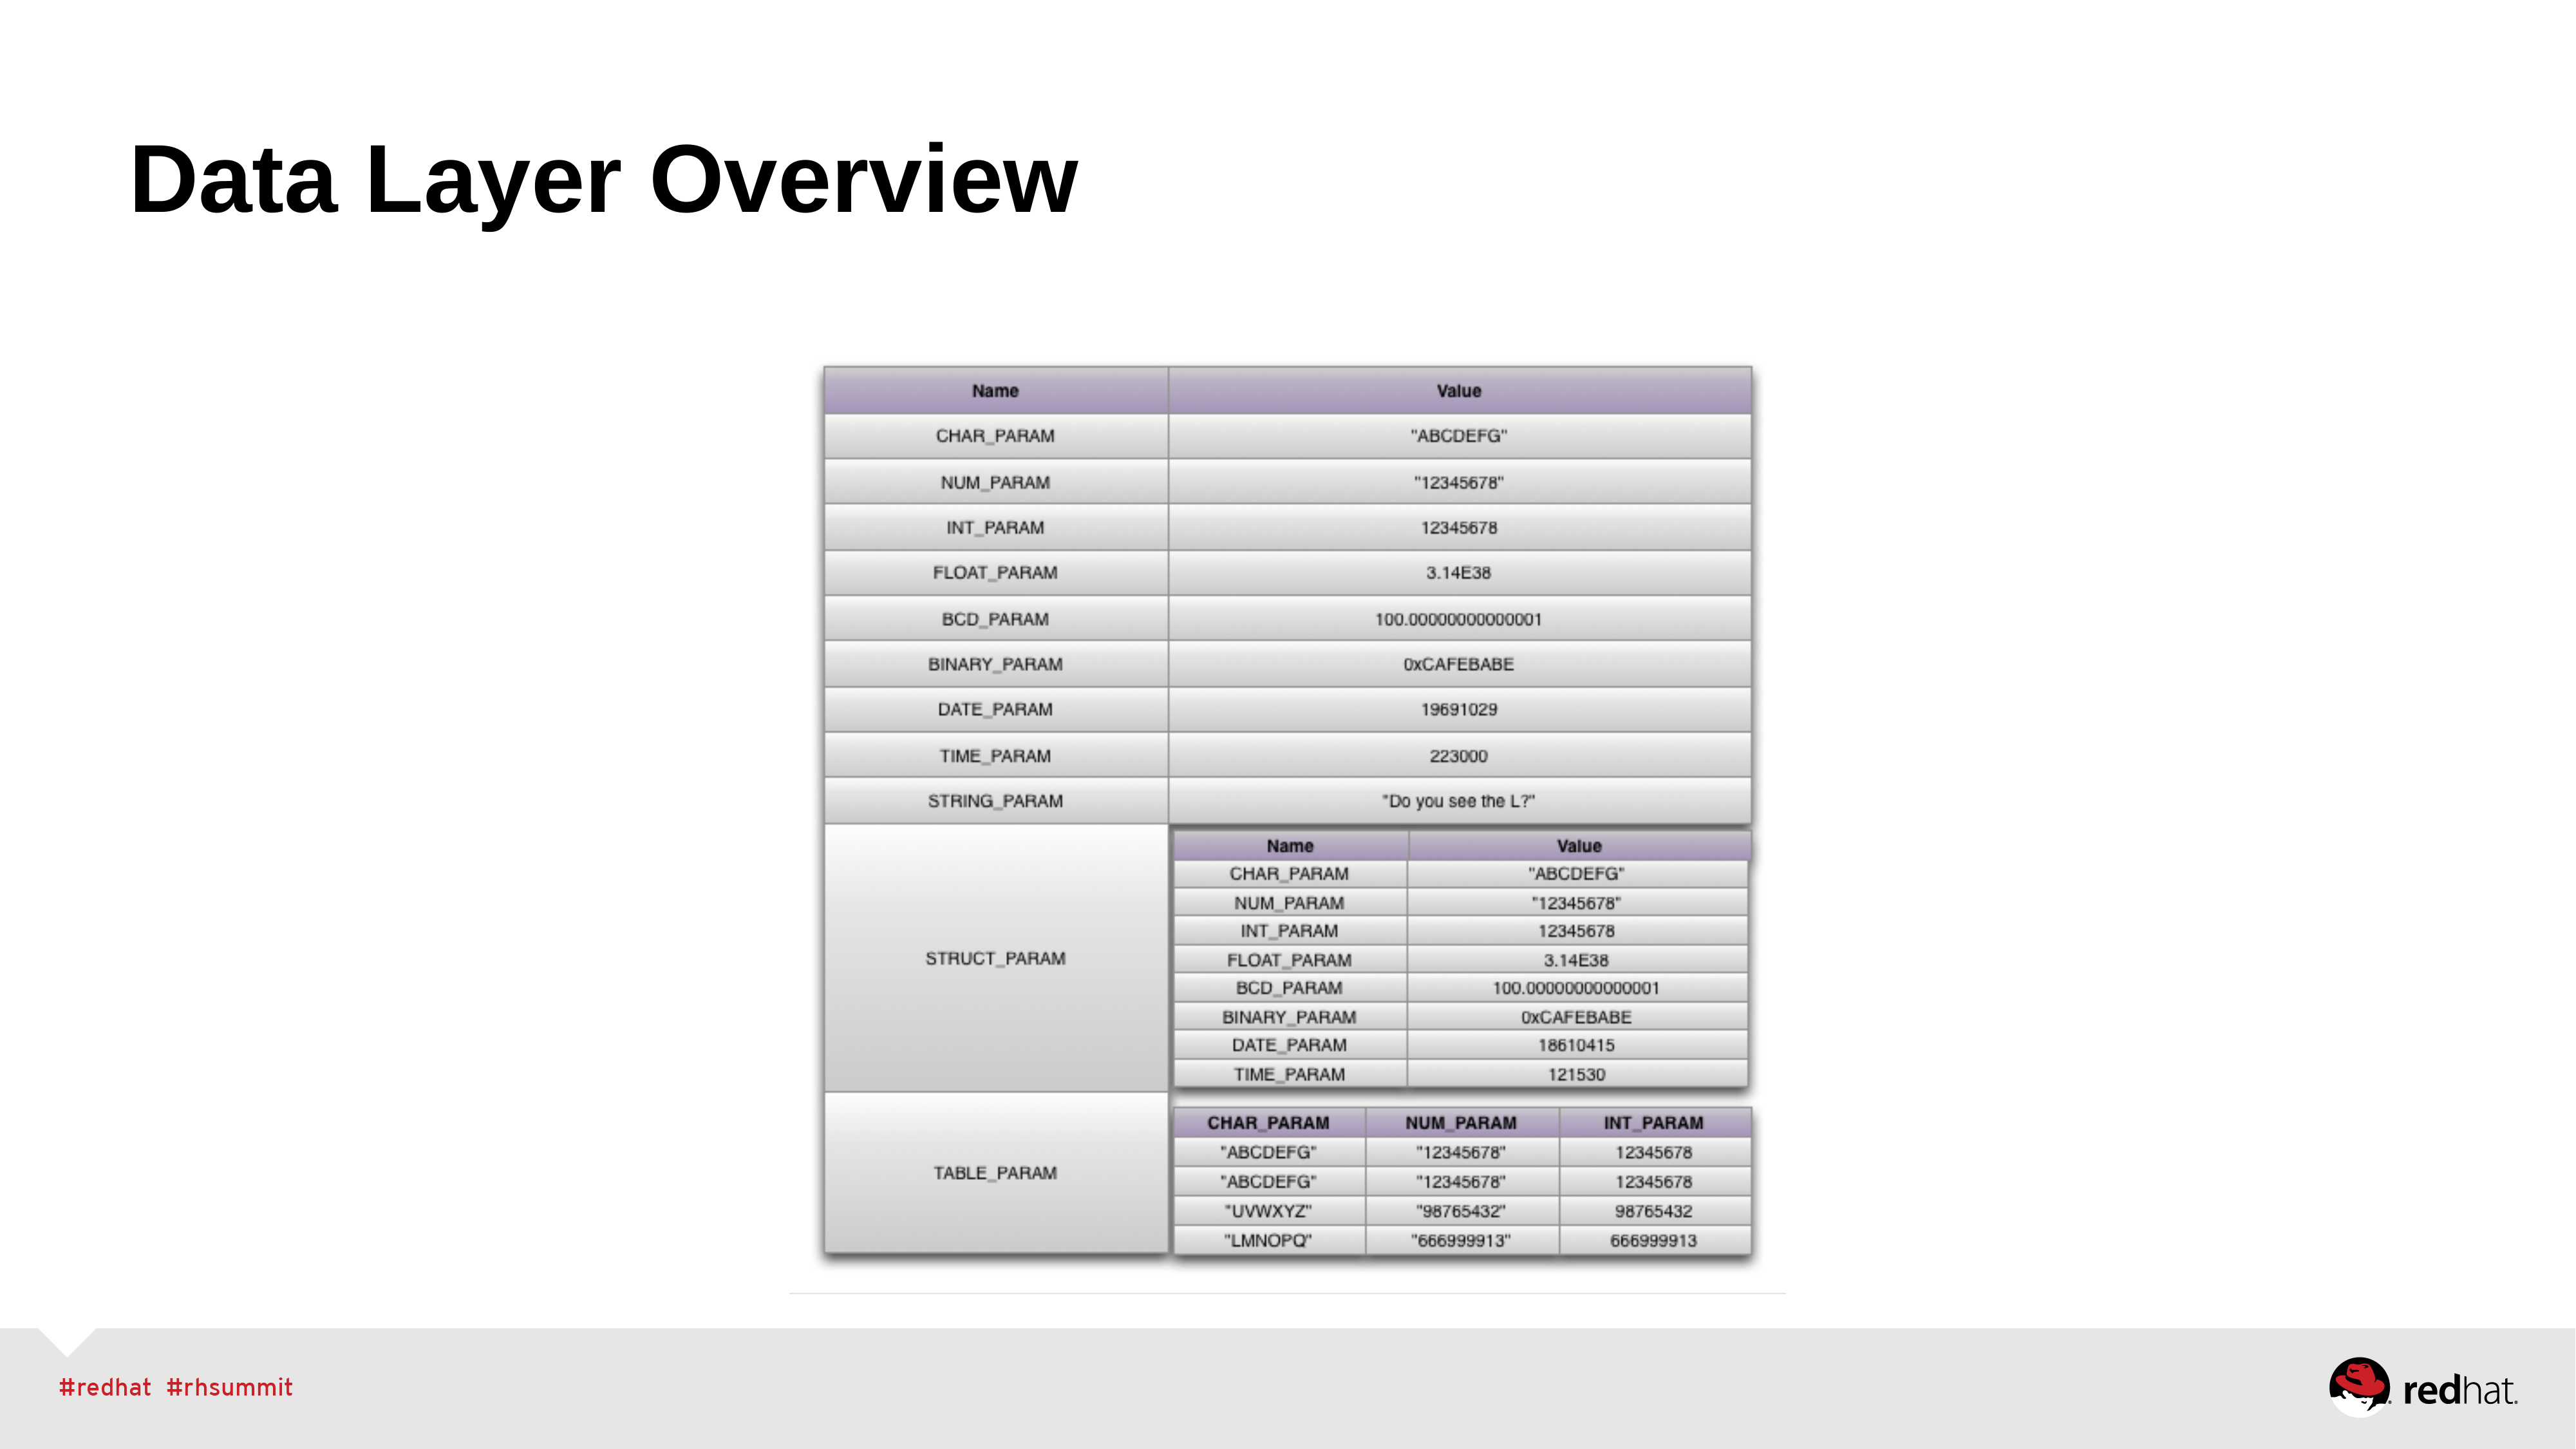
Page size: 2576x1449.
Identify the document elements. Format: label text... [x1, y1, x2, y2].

picture [0, 0, 2575, 1449]
title Data Layer Overview [128, 57, 2447, 300]
